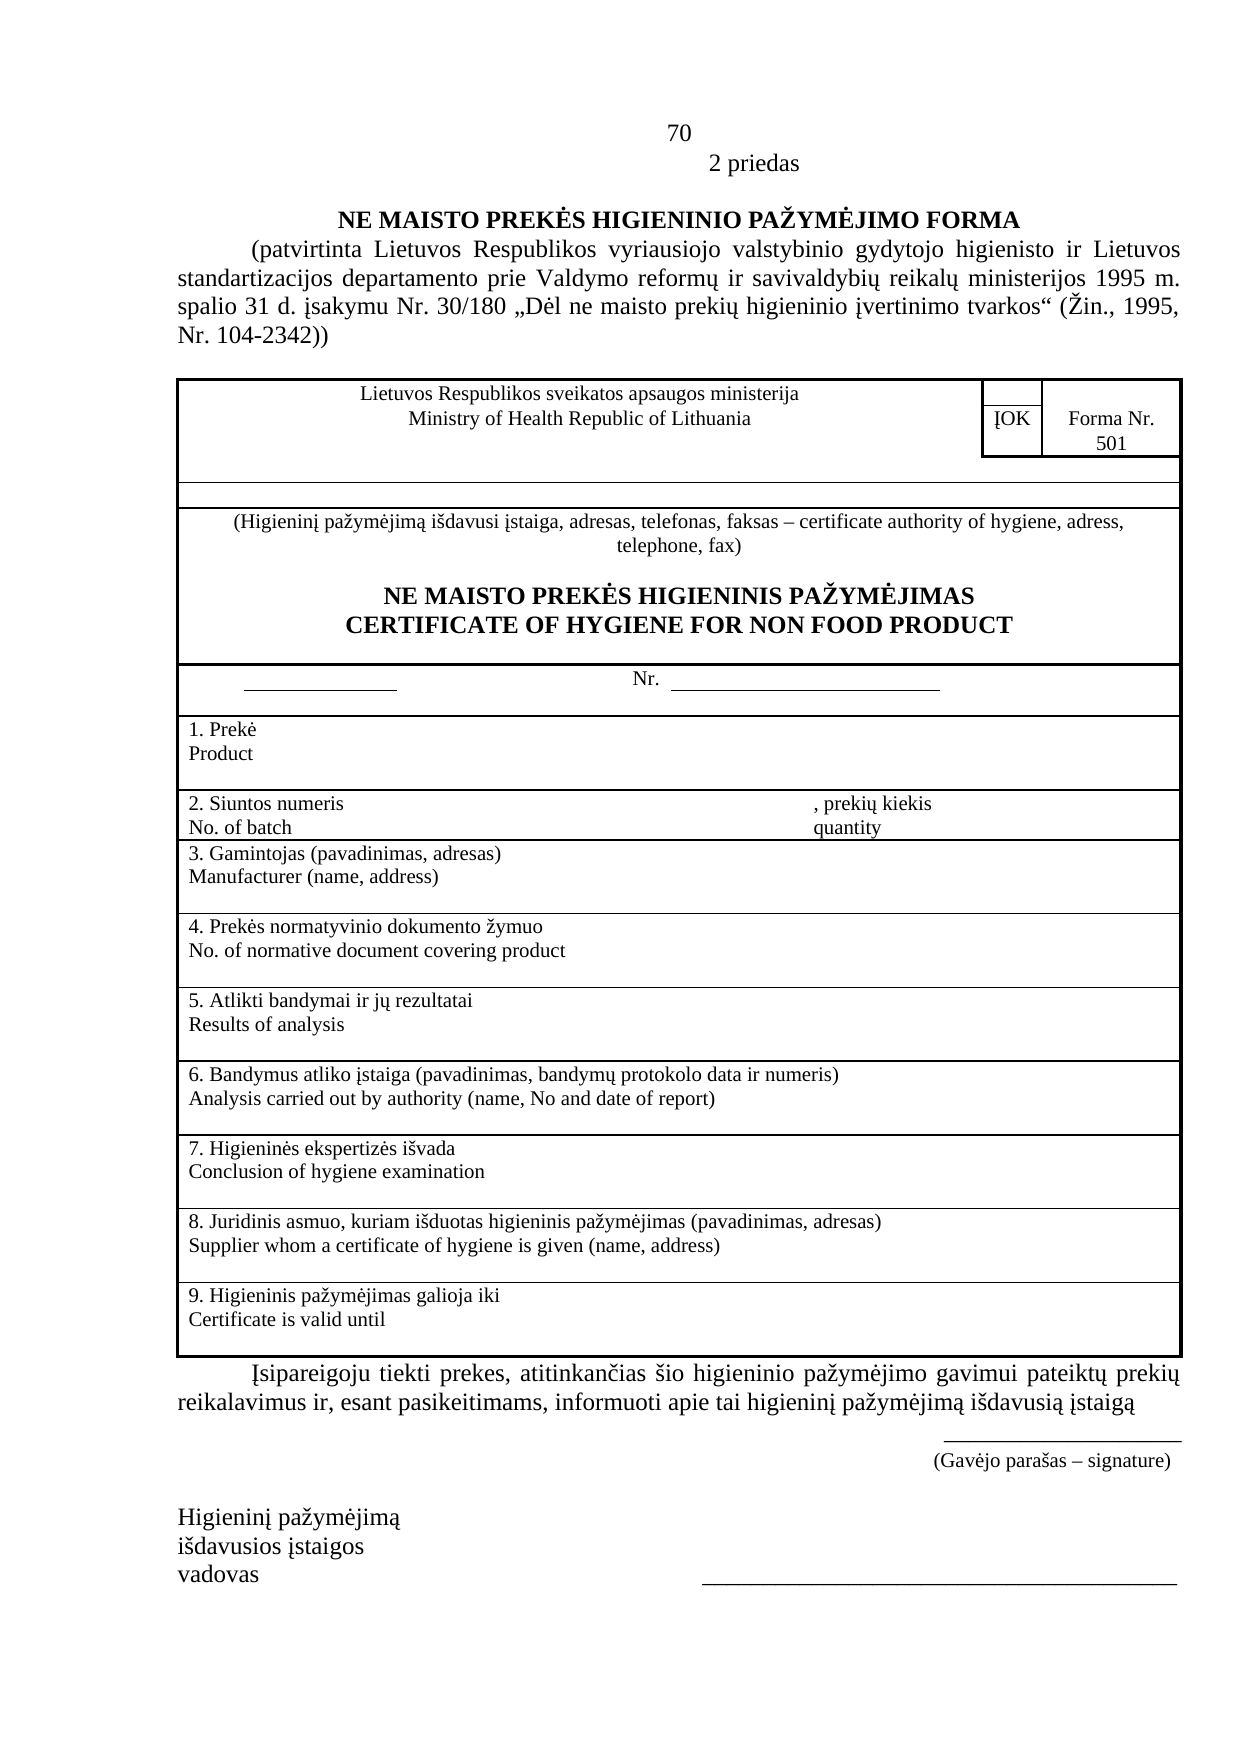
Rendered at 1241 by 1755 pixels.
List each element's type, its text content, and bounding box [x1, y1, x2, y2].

text Higieninį pažymėjimą [177, 1502, 1181, 1531]
text vadovas [177, 1559, 1181, 1588]
table_cell 9. Higieninis pažymėjimas galioja iki Certificate is valid until [179, 1283, 1179, 1355]
text NE MAISTO PREKĖS HIGIENINIO PAŽYMĖJIMO FORMA [177, 205, 1181, 234]
table_cell 6. Bandymus atliko įstaiga (pavadinimas, bandymų protokolo data ir numeris) Analysis carried out by authority (name, No and date of report) [179, 1062, 1179, 1134]
table_cell [179, 455, 1179, 482]
table_header [984, 381, 1041, 405]
table_cell [179, 483, 1179, 507]
table_cell NE MAISTO PREKĖS HIGIENINIS PAŽYMĖJIMAS CERTIFICATE OF HYGIENE FOR NON FOOD PRODUCT [179, 581, 1179, 663]
table_cell Forma Nr. 501 [1043, 405, 1179, 454]
text ___________________ [177, 1416, 1181, 1444]
text Įsipareigoju tiekti prekes, atitinkančias šio higieninio pažymėjimo gavimui pateiktų prekių reikalavimus ir, esant pasikeitimams, informuoti apie tai higieninį pažymėjimą išdavusią įstaigą [177, 1358, 1181, 1416]
text 2 priedas [177, 148, 1181, 176]
table_cell 8. Juridinis asmuo, kuriam išduotas higieninis pažymėjimas (pavadinimas, adresas) Supplier whom a certificate of hygiene is given (name, address) [179, 1209, 1179, 1281]
table_cell [244, 666, 397, 690]
text išdavusios įstaigos [177, 1531, 1181, 1559]
table_cell 4. Prekės normatyvinio dokumento žymuo No. of normative document covering product [179, 914, 1179, 986]
table_cell Ministry of Health Republic of Lithuania [179, 405, 981, 454]
text (Gavėjo parašas – signature) [177, 1444, 1181, 1473]
table_cell Nr. [397, 666, 671, 690]
table_header [1043, 381, 1179, 405]
table_cell [179, 690, 1179, 715]
table_cell 3. Gamintojas (pavadinimas, adresas) Manufacturer (name, address) [179, 841, 1179, 913]
table_cell [179, 666, 244, 690]
table_cell (Higieninį pažymėjimą išdavusi įstaiga, adresas, telefonas, faksas – certificate authority of hygiene, adress, telephone, fax) [179, 509, 1179, 581]
table_cell 5. Atlikti bandymai ir jų rezultatai Results of analysis [179, 988, 1179, 1060]
table_header Lietuvos Respublikos sveikatos apsaugos ministerija [179, 381, 981, 405]
table_cell [671, 666, 939, 690]
table_cell 1. Prekė Product [179, 717, 1179, 789]
table_cell ĮOK [984, 406, 1041, 454]
table_cell 2. Siuntos numeris , prekių kiekis No. of batch quantity [179, 791, 1179, 839]
table_cell [940, 666, 1179, 690]
text (patvirtinta Lietuvos Respublikos vyriausiojo valstybinio gydytojo higienisto ir Lietuvos standartizacijos departamento prie Valdymo reformų ir savivaldybių reikalų ministerijos 1995 m. spalio 31 d. įsakymu Nr. 30/180 „Dėl ne maisto prekių higieninio įvertinimo tvarkos“ (Žin., 1995, Nr. 104-2342)) [177, 234, 1181, 349]
table_cell 7. Higieninės ekspertizės išvada Conclusion of hygiene examination [179, 1136, 1179, 1208]
